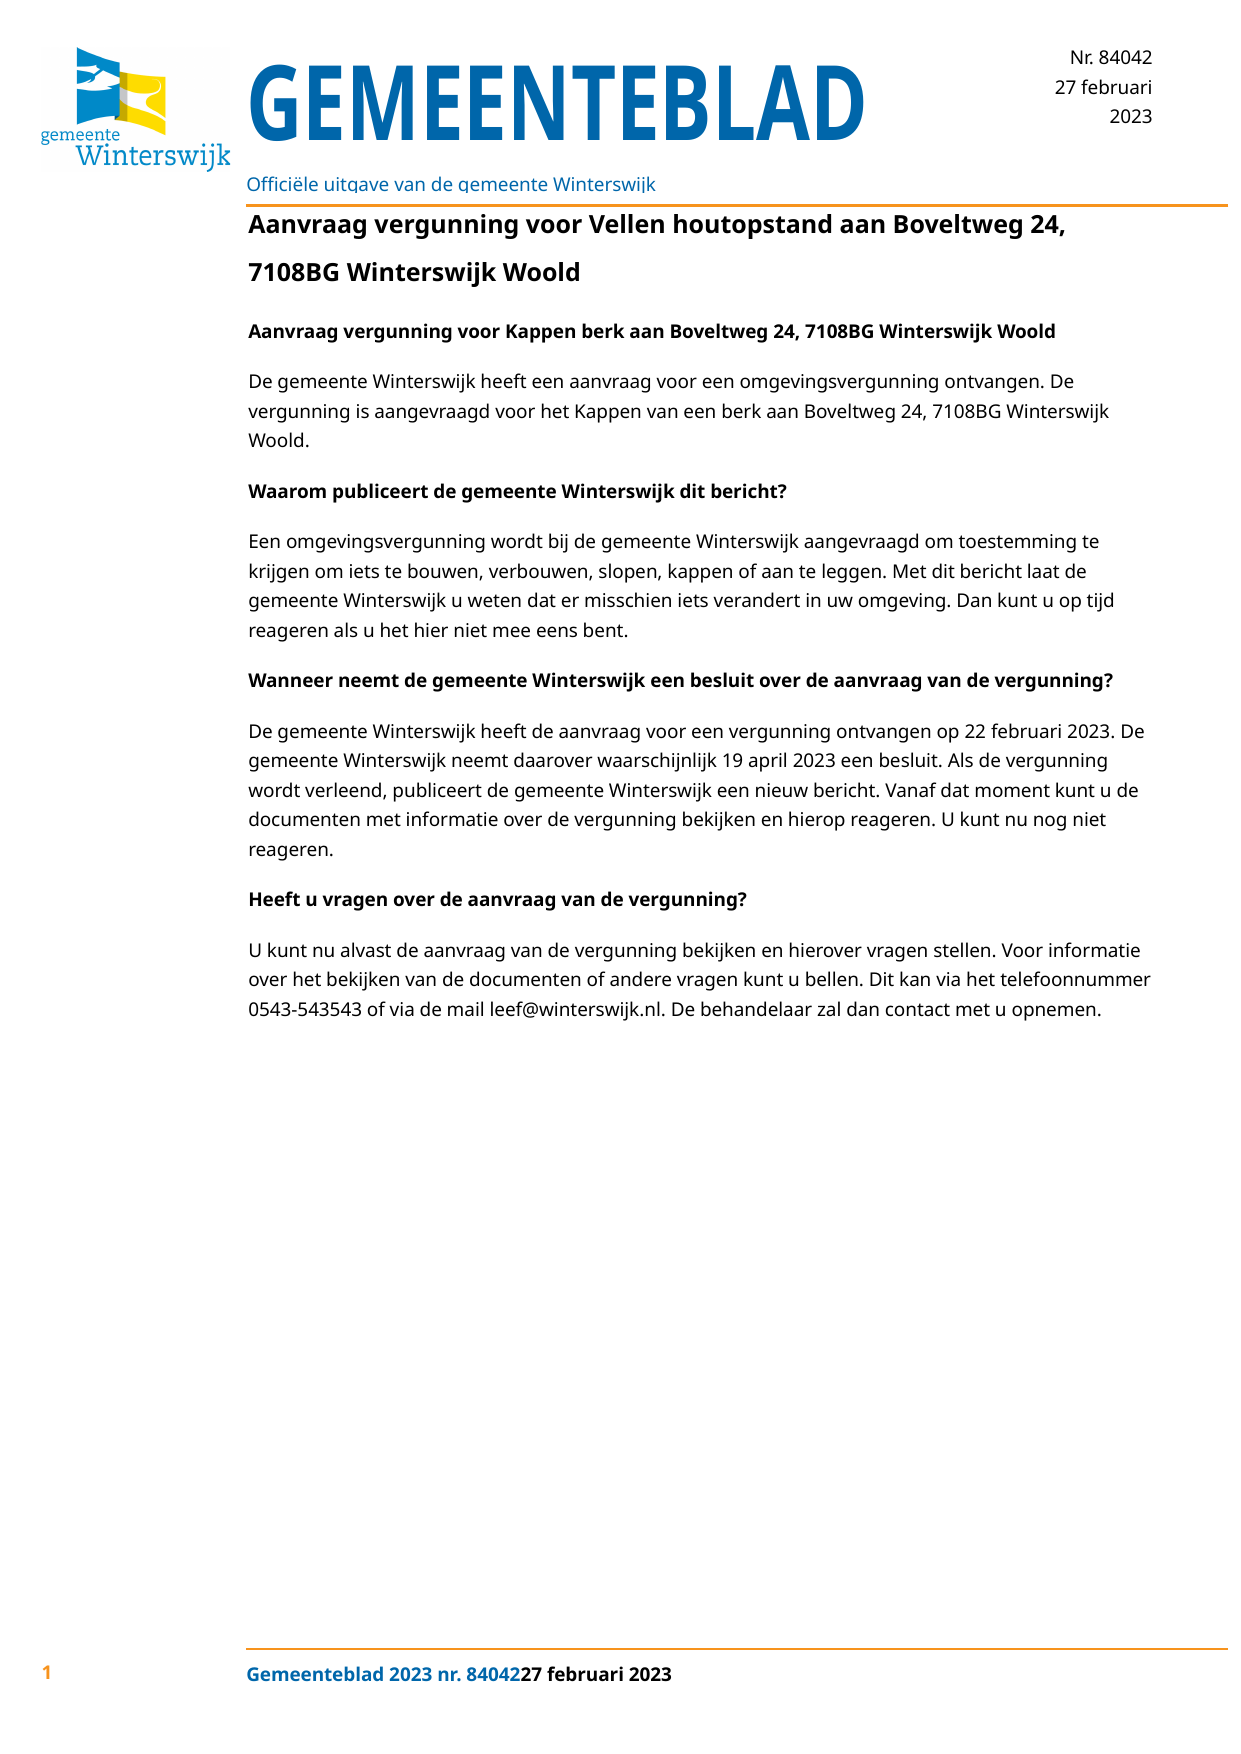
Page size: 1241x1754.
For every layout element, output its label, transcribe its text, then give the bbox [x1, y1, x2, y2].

text De gemeente Winterswijk heeft de aanvraag voor een vergunning ontvangen op 22 februari 2023. De gemeente Winterswijk neemt daarover waarschijnlijk 19 april 2023 een besluit. Als de vergunning wordt verleend, publiceert de gemeente Winterswijk een nieuw bericht. Vanaf dat moment kunt u de documenten met informatie over de vergunning bekijken en hierop reageren. U kunt nu nog niet reageren. [248, 718, 1152, 862]
text Een omgevingsvergunning wordt bij de gemeente Winterswijk aangevraagd om toestemming te krijgen om iets te bouwen, verbouwen, slopen, kappen of aan te leggen. Met dit bericht laat de gemeente Winterswijk u weten dat er misschien iets verandert in uw omgeving. Dan kunt u op tijd reageren als u het hier niet mee eens bent. [248, 528, 1152, 643]
text Waarom publiceert de gemeente Winterswijk dit bericht? [248, 478, 1152, 504]
picture [41, 47, 231, 172]
text De gemeente Winterswijk heeft een aanvraag voor een omgevingsvergunning ontvangen. De vergunning is aangevraagd voor het Kappen van een berk aan Boveltweg 24, 7108BG Winterswijk Woold. [248, 368, 1152, 453]
picture [225, 153, 231, 162]
text Aanvraag vergunning voor Kappen berk aan Boveltweg 24, 7108BG Winterswijk Woold [248, 318, 1152, 344]
text U kunt nu alvast de aanvraag van de vergunning bekijken en hierover vragen stellen. Voor informatie over het bekijken van de documenten of andere vragen kunt u bellen. Dit kan via het telefoonnummer 0543-543543 of via de mail leef@winterswijk.nl. De behandelaar zal dan contact met u opnemen. [248, 937, 1152, 1022]
text Aanvraag vergunning voor Vellen houtopstand aan Boveltweg 24, 7108BG Winterswijk Woold [248, 207, 1152, 288]
text Wanneer neemt de gemeente Winterswijk een besluit over de aanvraag van de vergunning? [248, 667, 1152, 693]
text Heeft u vragen over de aanvraag van de vergunning? [248, 887, 1152, 912]
